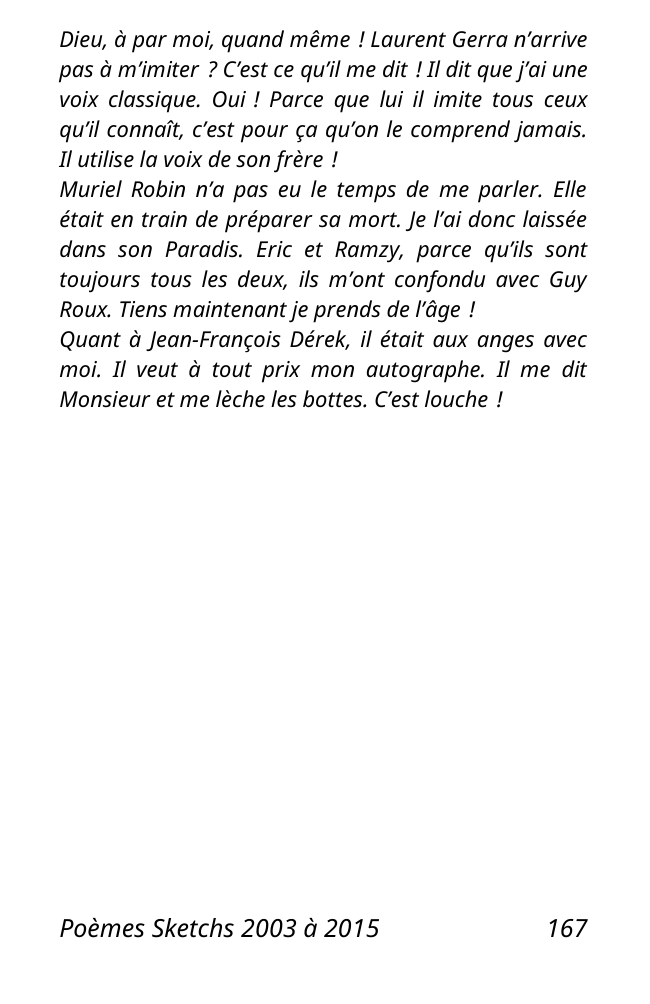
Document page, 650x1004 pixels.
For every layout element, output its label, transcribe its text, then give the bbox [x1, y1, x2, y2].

text Dieu, à par moi, quand même ! Laurent Gerra n’arrive pas à m’imiter ? C’est ce qu’il me dit ! Il dit que j’ai une voix classique. Oui ! Parce que lui il imite tous ceux qu’il connaît, c’est pour ça qu’on le comprend jamais. Il utilise la voix de son frère ! [59, 24, 591, 174]
text Quant à Jean-François Dérek, il était aux anges avec moi. Il veut à tout prix mon autographe. Il me dit Monsieur et me lèche les bottes. C’est louche ! [59, 324, 591, 414]
text Muriel Robin n’a pas eu le temps de me parler. Elle était en train de préparer sa mort. Je l’ai donc laissée dans son Paradis. Eric et Ramzy, parce qu’ils sont toujours tous les deux, ils m’ont confondu avec Guy Roux. Tiens maintenant je prends de l’âge ! [59, 174, 591, 324]
